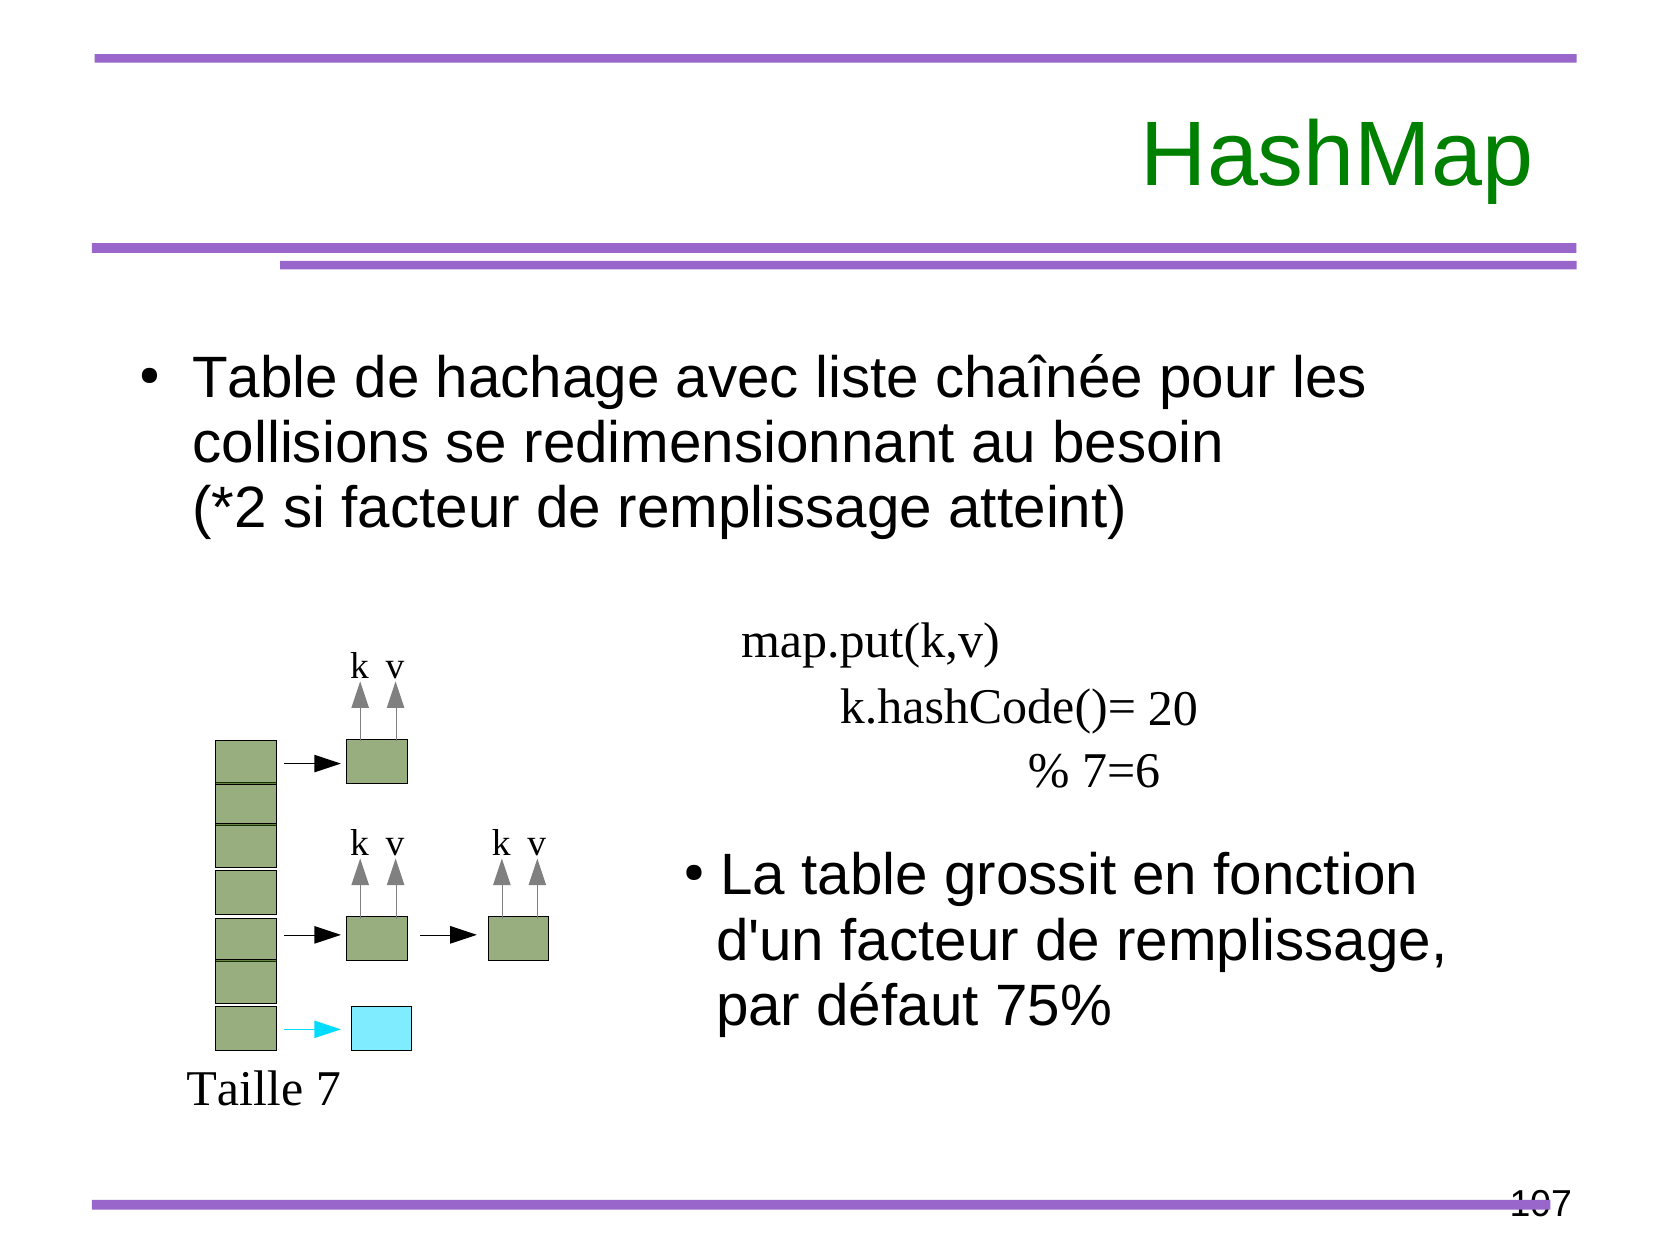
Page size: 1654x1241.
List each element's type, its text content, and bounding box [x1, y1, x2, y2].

text_box map.put(k,v) [741, 612, 1000, 668]
text_box [215, 740, 277, 868]
text_box [346, 739, 408, 784]
text_box [351, 1006, 412, 1051]
text_box [215, 870, 277, 915]
text_box k [491, 821, 511, 865]
text_box 20 [1147, 681, 1199, 737]
text_box % 7=6 [1027, 743, 1161, 799]
text_box v [385, 644, 405, 688]
text_box k.hashCode()= [839, 679, 1137, 735]
text_box [215, 918, 277, 1004]
title HashMap [121, 49, 1534, 257]
text_box Taille 7 [186, 1060, 342, 1117]
text_box [215, 1006, 277, 1051]
text_box v [527, 821, 547, 865]
text_box k [350, 644, 369, 688]
text_box [488, 916, 549, 961]
text_box La table grossit en fonction d'un facteur de remplissage, par défaut 75% [683, 842, 1570, 1073]
text_box k [350, 821, 369, 865]
list Table de hachage avec liste chaînée pour les collisions se redimensionnant au besoin (*2 si facteur de remplissage atteint) [121, 344, 1534, 1127]
text_box [346, 916, 408, 961]
text_box v [385, 821, 405, 865]
